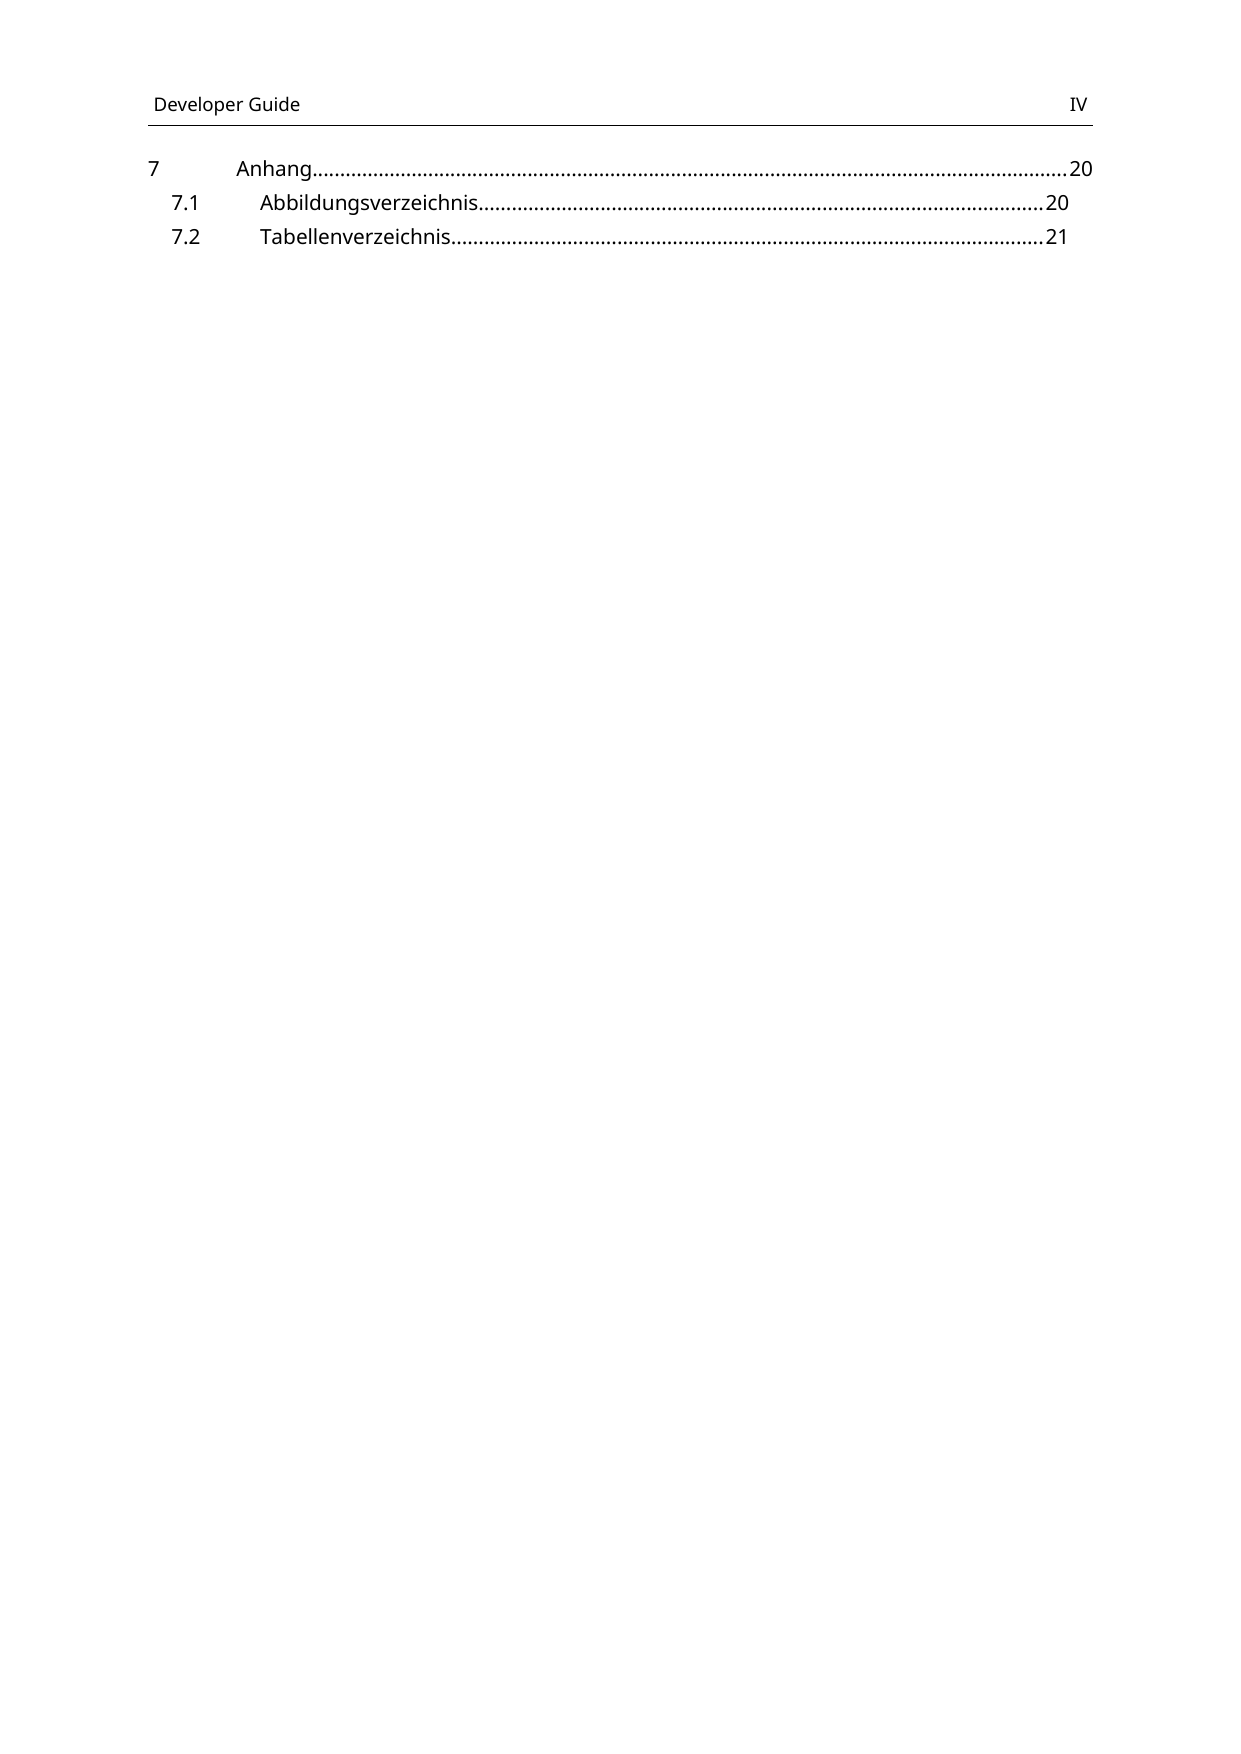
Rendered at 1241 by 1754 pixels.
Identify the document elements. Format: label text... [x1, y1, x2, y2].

text 7.1 Abbildungsverzeichnis 20 [171, 188, 1069, 216]
text 7 Anhang 20 [148, 154, 1093, 182]
text 7.2 Tabellenverzeichnis 21 [171, 222, 1069, 250]
